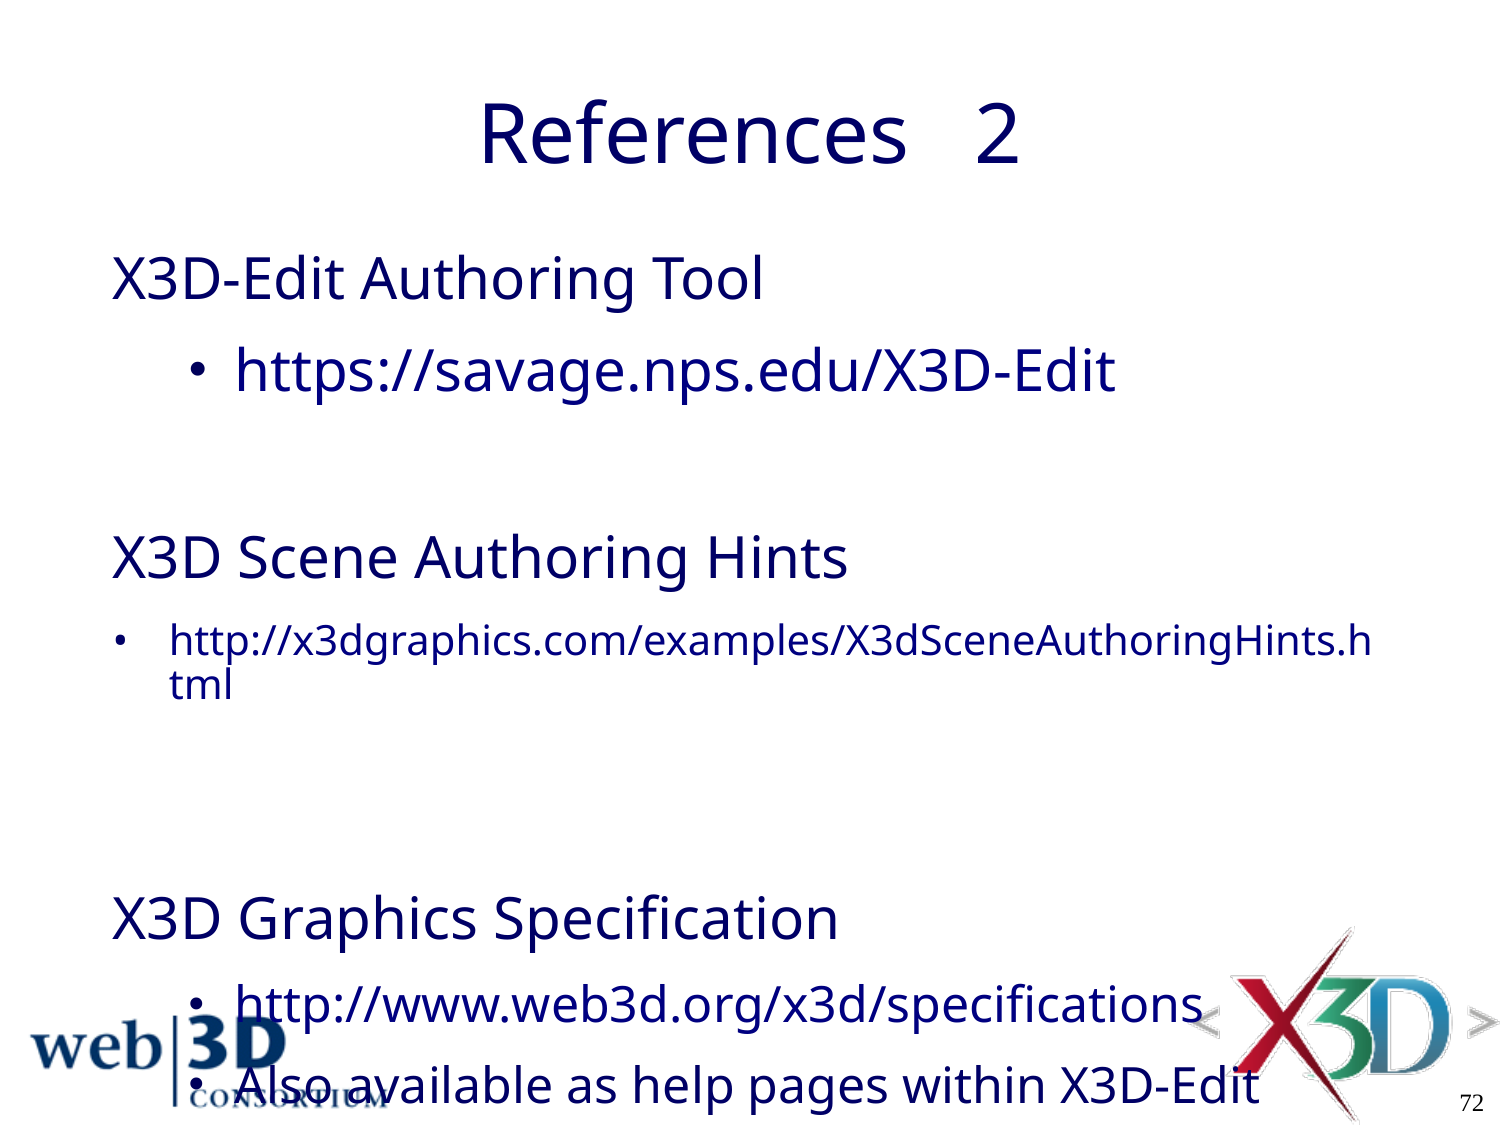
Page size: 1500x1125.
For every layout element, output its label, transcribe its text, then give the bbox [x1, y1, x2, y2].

picture [1187, 926, 1500, 1125]
picture [406, 1090, 413, 1100]
picture [12, 998, 413, 1118]
title References 2 [112, 44, 1388, 218]
list X3D-Edit Authoring Tool https://savage.nps.edu/X3D-Edit X3D Scene Authoring Hints http://x3dgraphics.com/examples/X3dSceneAuthoringHints.html X3D Graphics Specification http://www.web3d.org/x3d/specifications Also available as help pages within X3D-Edit [112, 237, 1388, 1025]
